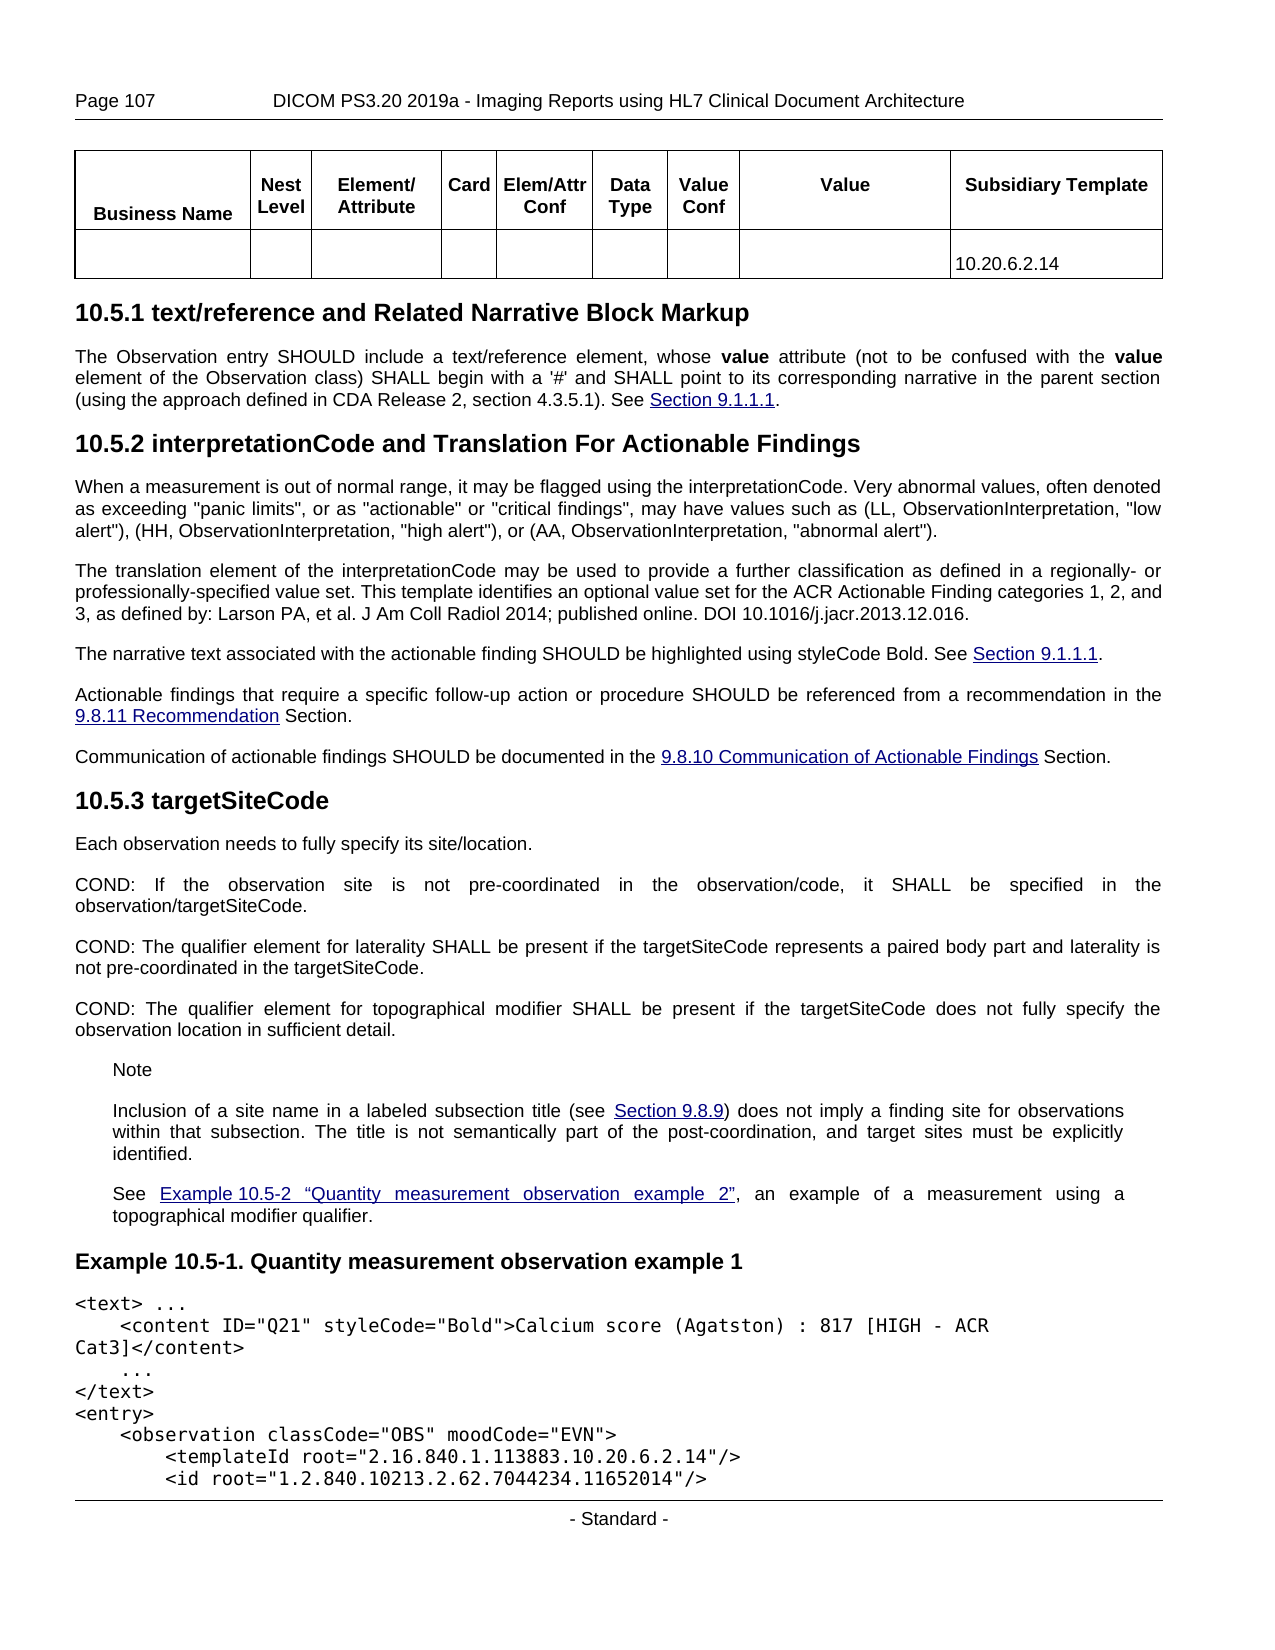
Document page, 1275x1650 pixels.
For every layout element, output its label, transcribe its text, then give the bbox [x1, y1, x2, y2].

text <text> ... <content ID="Q21" styleCode="Bold">Calcium score (Agatston) : 817 [HIGH - ACR Cat3]</content> ... </text> <entry> <observation classCode="OBS" moodCode="EVN"> <templateId root="2.16.840.1.113883.10.20.6.2.14"/> <id root="1.2.840.10213.2.62.7044234.11652014"/> [75, 1293, 1162, 1490]
text Inclusion of a site name in a labeled subsection title (see Section 9.8.9) does not imply a finding site for observations within that subsection. The title is not semantically part of the post-coordination, and target sites must be explicitly identified. [112, 1099, 1125, 1164]
text See Example 10.5-2 “Quantity measurement observation example 2”, an example of a measurement using a topographical modifier qualifier. [112, 1183, 1125, 1226]
text Example 10.5-1. Quantity measurement observation example 1 [75, 1248, 1162, 1274]
table_header Elem/Attr Conf [497, 151, 592, 228]
table_header Data Type [593, 151, 667, 228]
table_header Nest Level [251, 151, 311, 228]
table_cell [251, 230, 311, 278]
text 10.5.1 text/reference and Related Narrative Block Markup [75, 298, 1162, 327]
table_cell [668, 230, 739, 278]
table_cell [497, 230, 592, 278]
text COND: The qualifier element for laterality SHALL be present if the targetSiteCode represents a paired body part and laterality is not pre-coordinated in the targetSiteCode. [75, 935, 1162, 978]
table_header Card [442, 151, 496, 228]
text Each observation needs to fully specify its site/location. [75, 833, 1162, 855]
table_cell [442, 230, 496, 278]
text The translation element of the interpretationCode may be used to provide a further classification as defined in a regionally- or professionally-specified value set. This template identifies an optional value set for the ACR Actionable Finding categories 1, 2, and 3, as defined by: Larson PA, et al. J Am Coll Radiol 2014; published online. DOI 10.1016/j.jacr.2013.12.016. [75, 560, 1162, 624]
table_header Element/​Attribute [312, 151, 441, 228]
text Note [112, 1059, 1125, 1081]
text COND: The qualifier element for topographical modifier SHALL be present if the targetSiteCode does not fully specify the observation location in sufficient detail. [75, 997, 1162, 1040]
text Communication of actionable findings SHOULD be documented in the 9.8.10 Communication of Actionable Findings Section. [75, 745, 1162, 767]
text Actionable findings that require a specific follow-up action or procedure SHOULD be referenced from a recommendation in the 9.8.11 Recommendation Section. [75, 683, 1162, 727]
table_cell 10.20.6.2.14 [951, 230, 1162, 278]
text When a measurement is out of normal range, it may be flagged using the interpretationCode. Very abnormal values, often denoted as exceeding "panic limits", or as "actionable" or "critical findings", may have values such as (LL, ObservationInterpretation, "low alert"), (HH, ObservationInterpretation, "high alert"), or (AA, ObservationInterpretation, "abnormal alert"). [75, 476, 1162, 541]
table_cell [593, 230, 667, 278]
table_cell [312, 230, 441, 278]
table_header Value [740, 151, 950, 228]
table_header Value Conf [668, 151, 739, 228]
table_header Business Name [76, 151, 250, 228]
text The narrative text associated with the actionable finding SHOULD be highlighted using styleCode Bold. See Section 9.1.1.1. [75, 643, 1162, 665]
text The Observation entry SHOULD include a text/reference element, whose value attribute (not to be confused with the value element of the Observation class) SHALL begin with a '#' and SHALL point to its corresponding narrative in the parent section (using the approach defined in CDA Release 2, section 4.3.5.1). See Section 9.1.1.1. [75, 345, 1162, 410]
table_cell [76, 230, 250, 278]
table_header Subsidiary Template [951, 151, 1162, 228]
text 10.5.3 targetSiteCode [75, 786, 1162, 814]
text 10.5.2 interpretationCode and Translation For Actionable Findings [75, 429, 1162, 458]
table_cell [740, 230, 950, 278]
text COND: If the observation site is not pre-coordinated in the observation/code, it SHALL be specified in the observation/targetSiteCode. [75, 873, 1162, 917]
